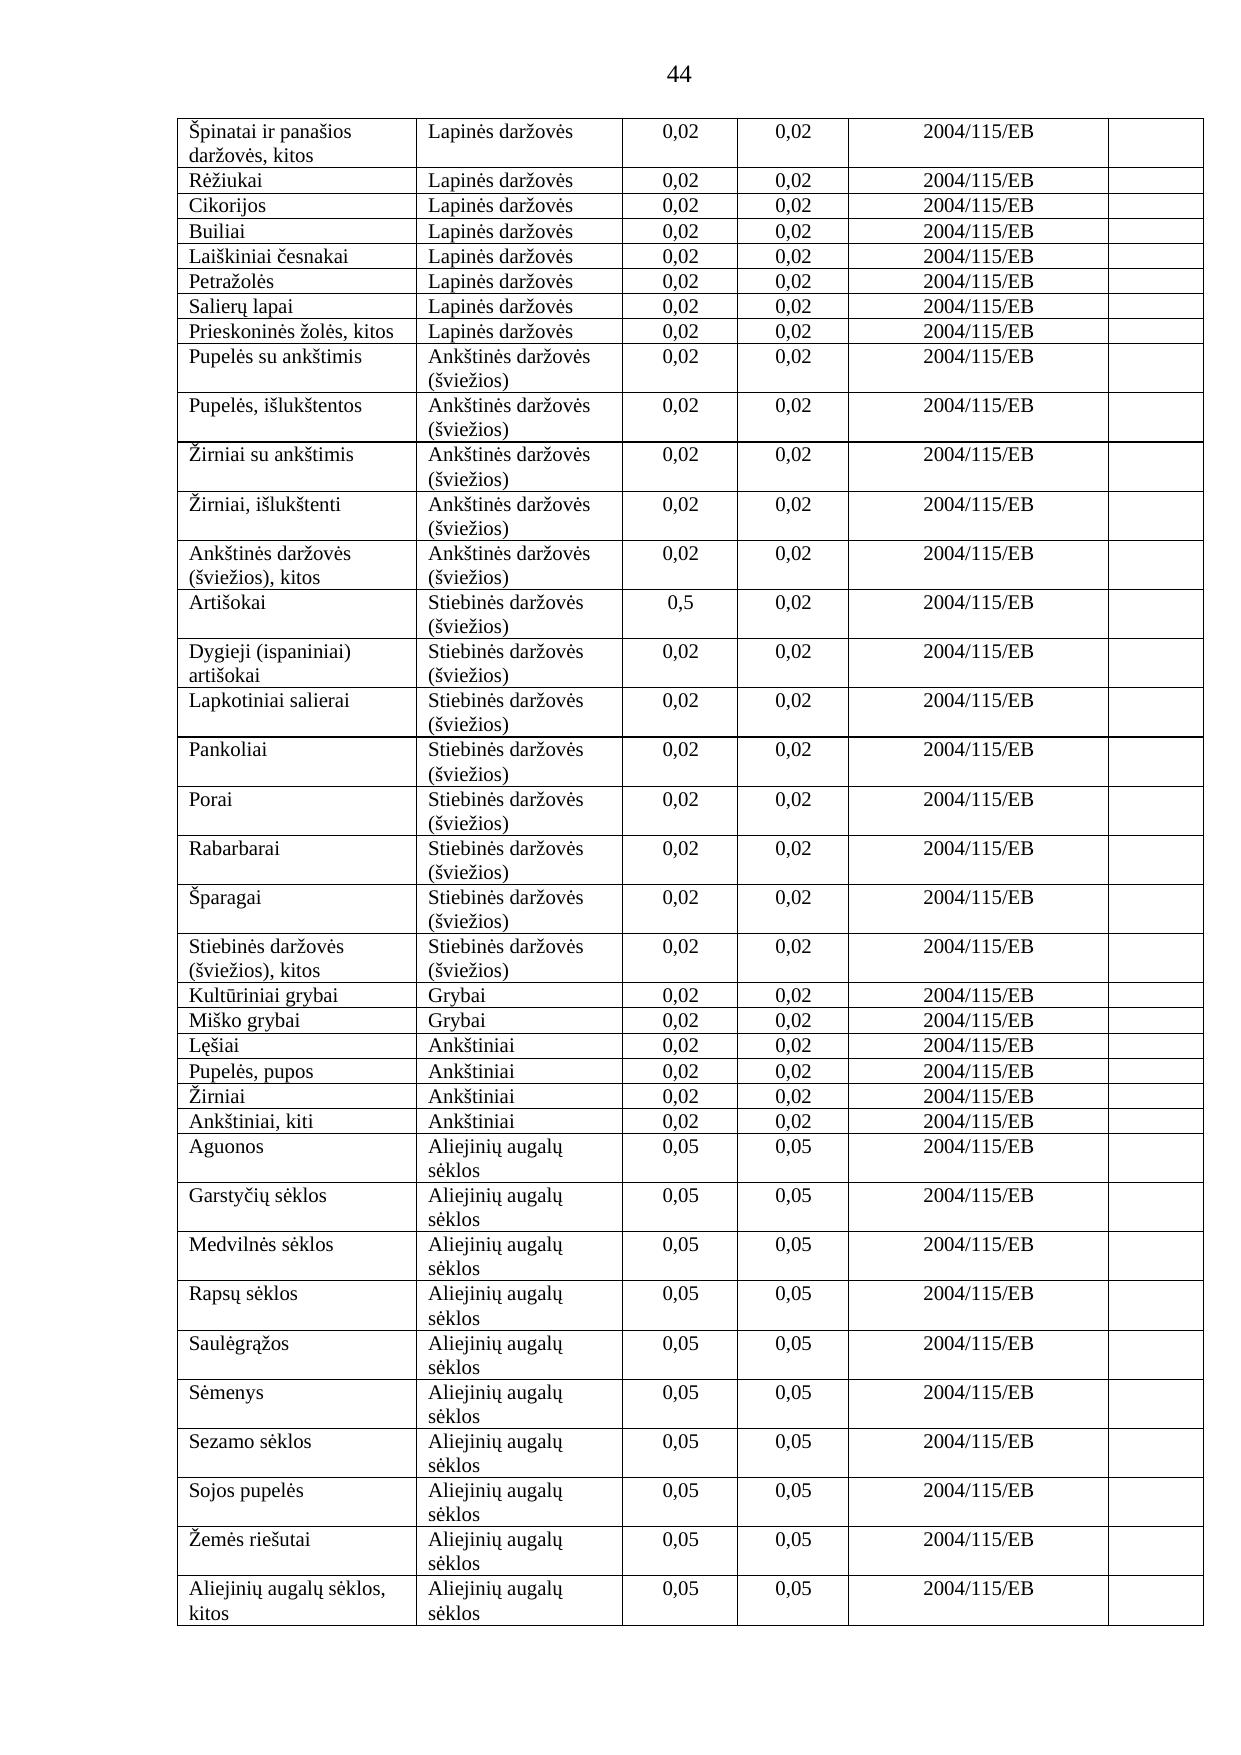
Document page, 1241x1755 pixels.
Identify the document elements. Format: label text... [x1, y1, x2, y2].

table_cell 2004/115/EB [849, 119, 1108, 167]
table_cell [1109, 590, 1203, 638]
table_cell 0,02 [738, 344, 848, 392]
table_cell Pupelės, pupos [178, 1059, 416, 1083]
table_cell 0,02 [623, 885, 737, 933]
table_cell Aliejinių augalų sėklos, kitos [178, 1576, 416, 1624]
table_cell Dygieji (ispaniniai) artišokai [178, 639, 416, 687]
table_cell 2004/115/EB [849, 1380, 1108, 1428]
table_cell [1109, 1527, 1203, 1575]
table_cell 0,05 [623, 1429, 737, 1477]
table_cell 2004/115/EB [849, 244, 1108, 268]
table_cell [1109, 492, 1203, 540]
table_cell [1109, 1059, 1203, 1083]
table_cell [1109, 1084, 1203, 1108]
table_cell 0,05 [623, 1331, 737, 1379]
table_cell 2004/115/EB [849, 1109, 1108, 1133]
table_cell 2004/115/EB [849, 1429, 1108, 1477]
table_cell 0,02 [738, 1084, 848, 1108]
table_cell 0,05 [738, 1527, 848, 1575]
table_cell Lapinės daržovės [417, 319, 622, 343]
table_cell Sėmenys [178, 1380, 416, 1428]
table_cell Stiebinės daržovės (šviežios) [417, 639, 622, 687]
table_cell 0,02 [738, 443, 848, 491]
table_cell 0,02 [623, 934, 737, 982]
table_cell 2004/115/EB [849, 269, 1108, 293]
table_cell Rabarbarai [178, 836, 416, 884]
table_cell [1109, 1281, 1203, 1329]
table_cell Salierų lapai [178, 294, 416, 318]
table_cell Stiebinės daržovės (šviežios) [417, 787, 622, 835]
table_cell 2004/115/EB [849, 1576, 1108, 1624]
table_cell 2004/115/EB [849, 168, 1108, 192]
table_cell Žirniai [178, 1084, 416, 1108]
table_cell Aliejinių augalų sėklos [417, 1576, 622, 1624]
table_cell 0,02 [623, 168, 737, 192]
table_cell Aliejinių augalų sėklos [417, 1527, 622, 1575]
table_cell 0,02 [623, 393, 737, 441]
table_cell Žemės riešutai [178, 1527, 416, 1575]
table_cell [1109, 393, 1203, 441]
table_cell 2004/115/EB [849, 885, 1108, 933]
table_cell 2004/115/EB [849, 319, 1108, 343]
table_cell 0,02 [623, 1109, 737, 1133]
table_cell 0,02 [738, 885, 848, 933]
table_cell 0,02 [623, 983, 737, 1007]
table_cell 2004/115/EB [849, 639, 1108, 687]
table_cell 0,05 [738, 1478, 848, 1526]
table_cell 0,02 [738, 1008, 848, 1032]
table_cell [1109, 294, 1203, 318]
table_cell Miško grybai [178, 1008, 416, 1032]
table_cell Lapinės daržovės [417, 194, 622, 217]
table_cell 2004/115/EB [849, 194, 1108, 217]
table_cell 2004/115/EB [849, 294, 1108, 318]
table_cell 2004/115/EB [849, 344, 1108, 392]
table_cell Stiebinės daržovės (šviežios) [417, 738, 622, 786]
table_cell [1109, 344, 1203, 392]
table_cell 0,02 [738, 219, 848, 243]
table_cell Ankštiniai [417, 1109, 622, 1133]
table_cell 0,5 [623, 590, 737, 638]
table_cell 0,02 [623, 1059, 737, 1083]
table_cell Lęšiai [178, 1034, 416, 1057]
table_cell 0,02 [738, 836, 848, 884]
table_cell Kultūriniai grybai [178, 983, 416, 1007]
table_cell [1109, 639, 1203, 687]
table_cell [1109, 1429, 1203, 1477]
table_cell 0,02 [738, 319, 848, 343]
table_cell Žirniai su ankštimis [178, 443, 416, 491]
table_cell 0,02 [623, 639, 737, 687]
table_cell Aguonos [178, 1134, 416, 1182]
table_cell 2004/115/EB [849, 1034, 1108, 1057]
table_cell 0,02 [738, 194, 848, 217]
table_cell 0,02 [623, 541, 737, 589]
table_cell 0,02 [738, 1034, 848, 1057]
table_cell 0,05 [738, 1576, 848, 1624]
table_cell 0,02 [623, 294, 737, 318]
table_cell Pupelės su ankštimis [178, 344, 416, 392]
table_cell Aliejinių augalų sėklos [417, 1232, 622, 1280]
table_cell Ankštinės daržovės (šviežios) [417, 541, 622, 589]
table_cell Sojos pupelės [178, 1478, 416, 1526]
table_cell 2004/115/EB [849, 836, 1108, 884]
table_cell 0,05 [623, 1478, 737, 1526]
table_cell Aliejinių augalų sėklos [417, 1331, 622, 1379]
table_cell [1109, 1034, 1203, 1057]
table_cell 0,02 [623, 194, 737, 217]
table_cell Pupelės, išlukštentos [178, 393, 416, 441]
table_cell 2004/115/EB [849, 738, 1108, 786]
table_cell Porai [178, 787, 416, 835]
table_cell Garstyčių sėklos [178, 1183, 416, 1231]
table_cell Lapinės daržovės [417, 294, 622, 318]
table_cell Žirniai, išlukštenti [178, 492, 416, 540]
table_cell [1109, 269, 1203, 293]
table_cell 0,05 [738, 1281, 848, 1329]
table_cell 0,02 [738, 393, 848, 441]
table_cell [1109, 1331, 1203, 1379]
table_cell Sezamo sėklos [178, 1429, 416, 1477]
table_cell 0,02 [738, 934, 848, 982]
table_cell [1109, 443, 1203, 491]
table_cell 0,02 [738, 119, 848, 167]
table_cell Aliejinių augalų sėklos [417, 1478, 622, 1526]
table_cell 0,05 [738, 1183, 848, 1231]
table_cell 0,02 [738, 787, 848, 835]
table_cell [1109, 1478, 1203, 1526]
table_cell 2004/115/EB [849, 443, 1108, 491]
table_cell Stiebinės daržovės (šviežios) [417, 836, 622, 884]
table_cell Špinatai ir panašios daržovės, kitos [178, 119, 416, 167]
table_cell [1109, 836, 1203, 884]
table_cell Stiebinės daržovės (šviežios) [417, 934, 622, 982]
table_cell [1109, 934, 1203, 982]
table_cell 0,05 [623, 1576, 737, 1624]
table_cell 0,02 [738, 492, 848, 540]
table_cell [1109, 983, 1203, 1007]
table_cell 0,05 [623, 1380, 737, 1428]
table_cell 0,02 [623, 219, 737, 243]
table_cell [1109, 1008, 1203, 1032]
table_cell 2004/115/EB [849, 688, 1108, 736]
table_cell 2004/115/EB [849, 1281, 1108, 1329]
table_cell Petražolės [178, 269, 416, 293]
table_cell 0,02 [623, 443, 737, 491]
table_cell 0,02 [738, 983, 848, 1007]
table_cell [1109, 168, 1203, 192]
table_cell 0,02 [738, 1109, 848, 1133]
table_cell Ankštinės daržovės (šviežios) [417, 344, 622, 392]
table_cell Ankštinės daržovės (šviežios), kitos [178, 541, 416, 589]
table_cell 0,05 [738, 1232, 848, 1280]
table_cell [1109, 1183, 1203, 1231]
table_cell 0,02 [623, 787, 737, 835]
table_cell 0,02 [738, 1059, 848, 1083]
table_cell 0,05 [738, 1331, 848, 1379]
table_cell 2004/115/EB [849, 492, 1108, 540]
table_cell Aliejinių augalų sėklos [417, 1380, 622, 1428]
table_cell 2004/115/EB [849, 787, 1108, 835]
table_cell 0,05 [623, 1134, 737, 1182]
table_cell 0,02 [738, 168, 848, 192]
table_cell [1109, 1109, 1203, 1133]
table_cell 0,05 [623, 1183, 737, 1231]
table_cell [1109, 738, 1203, 786]
table_cell Rėžiukai [178, 168, 416, 192]
table_cell [1109, 194, 1203, 217]
table_cell Stiebinės daržovės (šviežios) [417, 688, 622, 736]
table_cell 0,02 [623, 1034, 737, 1057]
table_cell [1109, 885, 1203, 933]
table_cell 0,02 [623, 244, 737, 268]
table_cell 0,02 [738, 541, 848, 589]
table_cell Aliejinių augalų sėklos [417, 1183, 622, 1231]
table_cell Aliejinių augalų sėklos [417, 1429, 622, 1477]
table_cell [1109, 541, 1203, 589]
table_cell [1109, 1232, 1203, 1280]
table_cell Stiebinės daržovės (šviežios), kitos [178, 934, 416, 982]
table_cell Artišokai [178, 590, 416, 638]
table_cell 0,02 [738, 294, 848, 318]
table_cell 2004/115/EB [849, 1084, 1108, 1108]
table_cell 2004/115/EB [849, 219, 1108, 243]
table_cell Ankštinės daržovės (šviežios) [417, 443, 622, 491]
table_cell 0,02 [738, 738, 848, 786]
table_cell [1109, 219, 1203, 243]
table_cell 0,02 [623, 738, 737, 786]
table_cell Rapsų sėklos [178, 1281, 416, 1329]
table_cell Saulėgrąžos [178, 1331, 416, 1379]
table_cell 0,05 [738, 1429, 848, 1477]
table_cell Aliejinių augalų sėklos [417, 1281, 622, 1329]
table_cell Lapkotiniai salierai [178, 688, 416, 736]
table_cell 2004/115/EB [849, 1008, 1108, 1032]
table_cell 0,02 [623, 319, 737, 343]
table_cell Aliejinių augalų sėklos [417, 1134, 622, 1182]
table_cell Lapinės daržovės [417, 168, 622, 192]
table_cell 0,02 [623, 1084, 737, 1108]
table_cell Grybai [417, 983, 622, 1007]
table_cell 0,02 [623, 344, 737, 392]
table_cell 0,05 [738, 1134, 848, 1182]
table_cell Prieskoninės žolės, kitos [178, 319, 416, 343]
table_cell 2004/115/EB [849, 1331, 1108, 1379]
table_cell Stiebinės daržovės (šviežios) [417, 590, 622, 638]
table_cell 0,02 [623, 119, 737, 167]
table_cell 2004/115/EB [849, 541, 1108, 589]
table_cell 2004/115/EB [849, 1183, 1108, 1231]
table_cell Cikorijos [178, 194, 416, 217]
table_cell 0,05 [623, 1232, 737, 1280]
table_cell Grybai [417, 1008, 622, 1032]
table_cell 2004/115/EB [849, 1059, 1108, 1083]
table_cell [1109, 319, 1203, 343]
table_cell [1109, 1380, 1203, 1428]
table_cell 0,02 [738, 269, 848, 293]
table_cell Ankštinės daržovės (šviežios) [417, 393, 622, 441]
table_cell 2004/115/EB [849, 1232, 1108, 1280]
table_cell 0,02 [738, 244, 848, 268]
table_cell Ankštiniai [417, 1084, 622, 1108]
table_cell 2004/115/EB [849, 393, 1108, 441]
table_cell Ankštiniai [417, 1059, 622, 1083]
table_cell [1109, 1576, 1203, 1624]
table_cell [1109, 787, 1203, 835]
table_cell [1109, 119, 1203, 167]
table_cell 0,02 [738, 590, 848, 638]
table_cell Ankštiniai, kiti [178, 1109, 416, 1133]
table_cell 2004/115/EB [849, 983, 1108, 1007]
table_cell 0,05 [623, 1281, 737, 1329]
table_cell [1109, 1134, 1203, 1182]
table_cell 0,02 [623, 836, 737, 884]
table_cell 2004/115/EB [849, 590, 1108, 638]
table_cell Ankštinės daržovės (šviežios) [417, 492, 622, 540]
table_cell Lapinės daržovės [417, 119, 622, 167]
table_cell 0,02 [623, 1008, 737, 1032]
table_cell Lapinės daržovės [417, 219, 622, 243]
table_cell 2004/115/EB [849, 1527, 1108, 1575]
table_cell 0,02 [738, 639, 848, 687]
table_cell Šparagai [178, 885, 416, 933]
table_cell 0,02 [623, 269, 737, 293]
table_cell Ankštiniai [417, 1034, 622, 1057]
table_cell 0,02 [623, 492, 737, 540]
table_cell [1109, 688, 1203, 736]
table_cell Lapinės daržovės [417, 269, 622, 293]
table_cell 0,02 [623, 688, 737, 736]
table_cell 0,05 [738, 1380, 848, 1428]
table_cell Stiebinės daržovės (šviežios) [417, 885, 622, 933]
table_cell Lapinės daržovės [417, 244, 622, 268]
table_cell 0,05 [623, 1527, 737, 1575]
table_cell 0,02 [738, 688, 848, 736]
table_cell Builiai [178, 219, 416, 243]
table_cell [1109, 244, 1203, 268]
table_cell 2004/115/EB [849, 1134, 1108, 1182]
table_cell 2004/115/EB [849, 1478, 1108, 1526]
table_cell Pankoliai [178, 738, 416, 786]
table_cell Medvilnės sėklos [178, 1232, 416, 1280]
table_cell 2004/115/EB [849, 934, 1108, 982]
table_cell Laiškiniai česnakai [178, 244, 416, 268]
